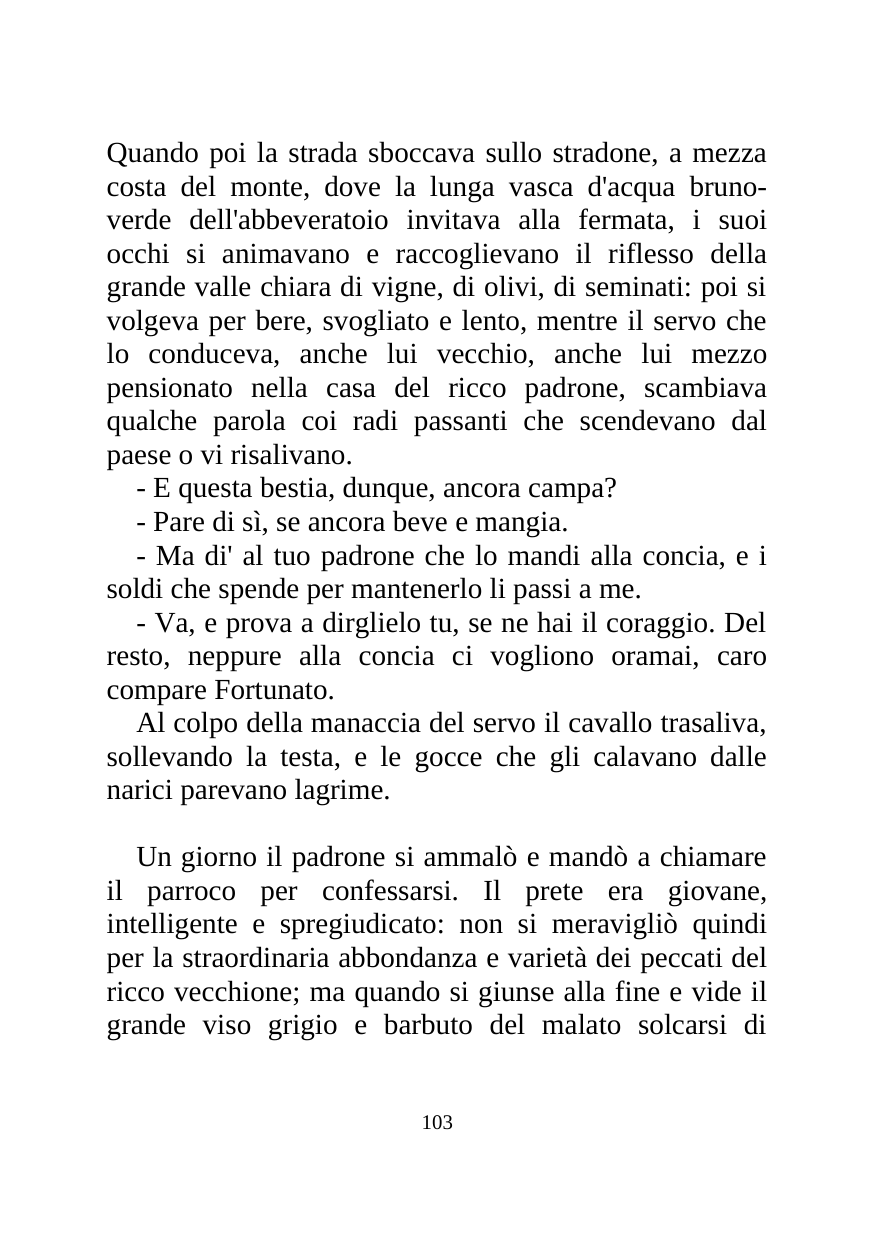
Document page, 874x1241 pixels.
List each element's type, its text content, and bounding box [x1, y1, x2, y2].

text - Va, e prova a dirglielo tu, se ne hai il coraggio. Del resto, neppure alla concia ci vogliono oramai, caro compare Fortunato. [106, 605, 768, 705]
text Un giorno il padrone si ammalò e mandò a chiamare il parroco per confessarsi. Il prete era giovane, intelligente e spregiudicato: non si meravigliò quindi per la straordinaria abbondanza e varietà dei peccati del ricco vecchione; ma quando si giunse alla fine e vide il grande viso grigio e barbuto del malato solcarsi di [106, 839, 768, 1041]
text Al colpo della manaccia del servo il cavallo trasaliva, sollevando la testa, e le gocce che gli calavano dalle narici parevano lagrime. [106, 705, 768, 806]
text - Ma di' al tuo padrone che lo mandi alla concia, e i soldi che spende per mantenerlo li passi a me. [106, 538, 768, 605]
text - Pare di sì, se ancora beve e mangia. [106, 504, 768, 538]
text - E questa bestia, dunque, ancora campa? [106, 471, 768, 504]
text Quando poi la strada sboccava sullo stradone, a mezza costa del monte, dove la lunga vasca d'acqua bruno-verde dell'abbeveratoio invitava alla fermata, i suoi occhi si animavano e raccoglievano il riflesso della grande valle chiara di vigne, di olivi, di seminati: poi si volgeva per bere, svogliato e lento, mentre il servo che lo conduceva, anche lui vecchio, anche lui mezzo pensionato nella casa del ricco padrone, scambiava qualche parola coi radi passanti che scendevano dal paese o vi risalivano. [106, 135, 768, 471]
